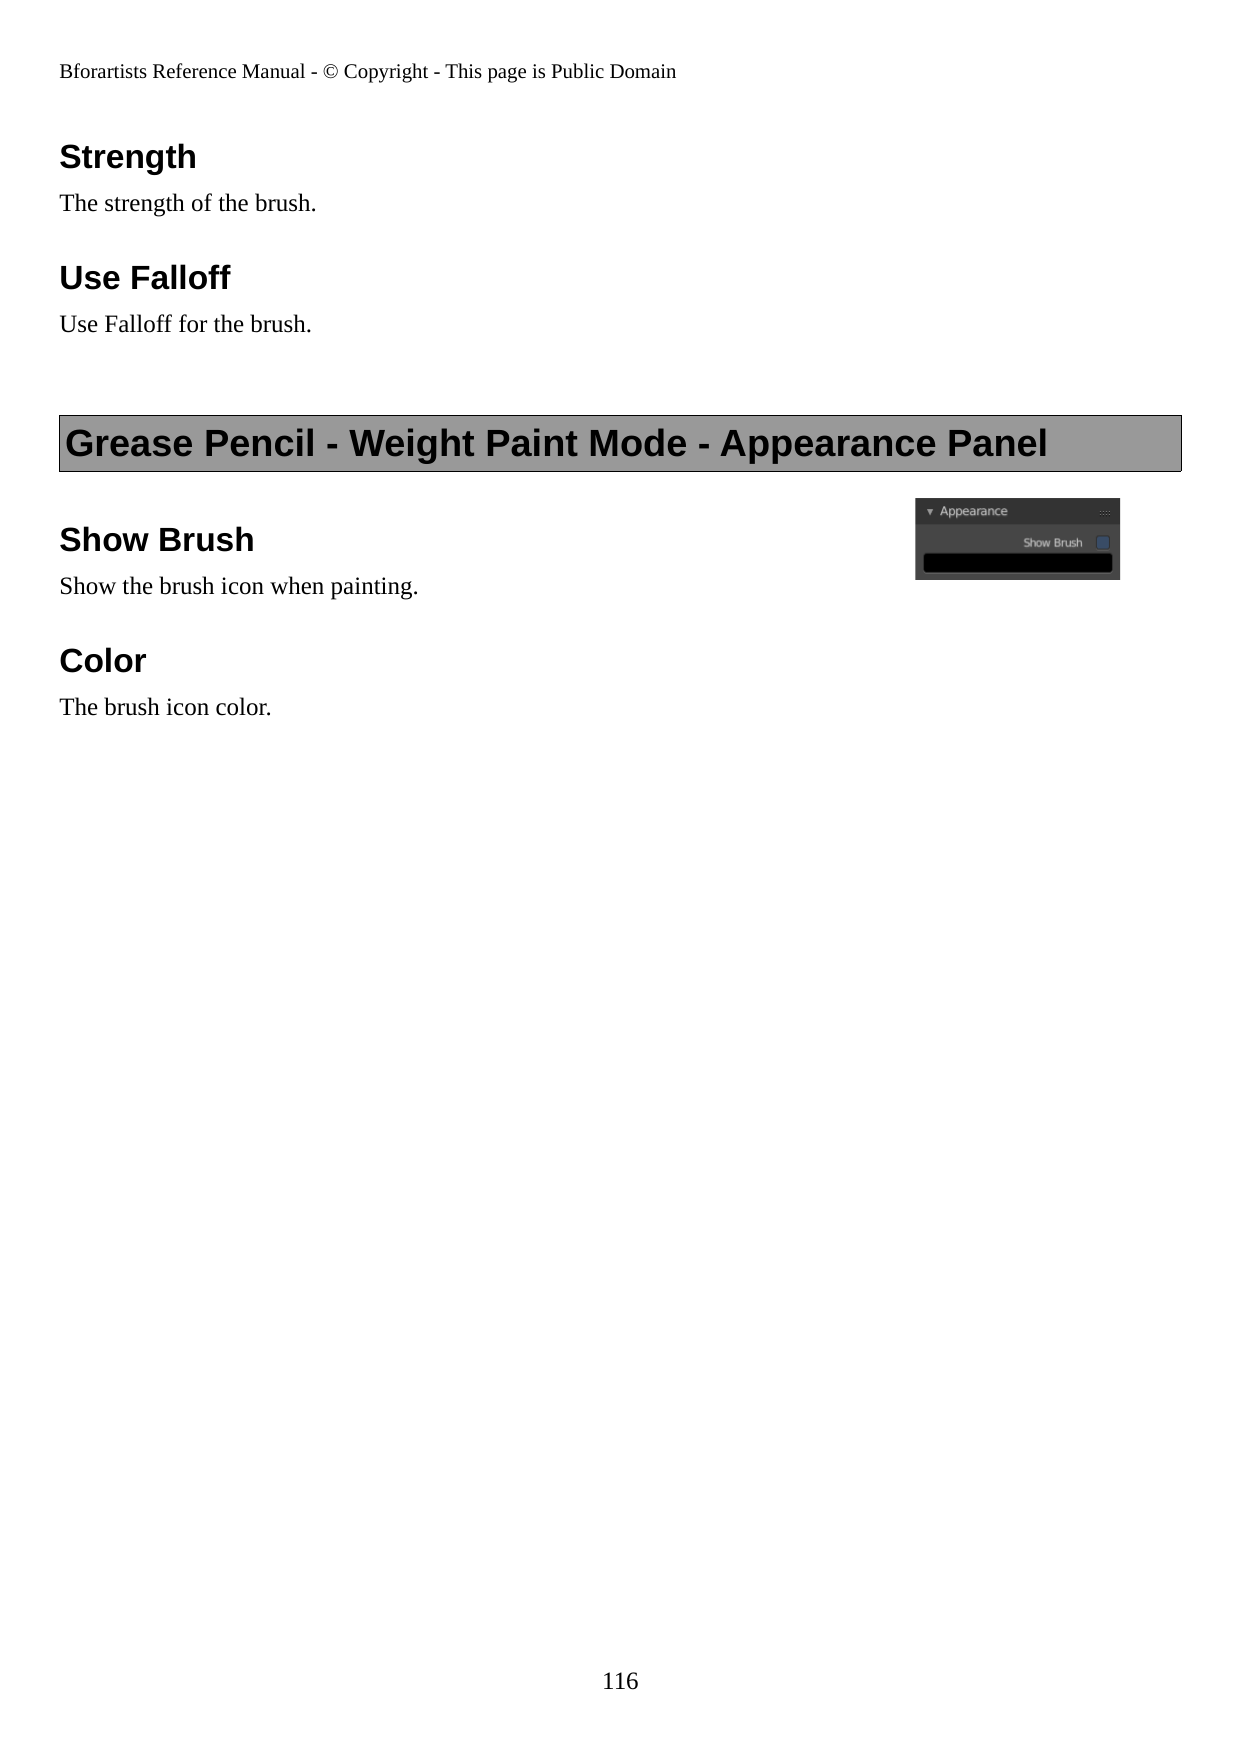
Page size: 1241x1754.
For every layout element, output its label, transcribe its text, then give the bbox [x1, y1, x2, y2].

table_header Grease Pencil - Weight Paint Mode - Appearance Panel [60, 416, 1181, 471]
subtitle Use Falloff [59, 258, 1181, 296]
text The brush icon color. [59, 692, 1181, 721]
text Show the brush icon when painting. [59, 571, 1181, 600]
text The strength of the brush. [59, 188, 1181, 217]
text Use Falloff for the brush. [59, 309, 1181, 338]
picture [915, 498, 1121, 580]
subtitle Strength [59, 137, 1181, 175]
subtitle Color [59, 641, 1181, 680]
subtitle Show Brush [59, 520, 915, 559]
subtitle [1121, 520, 1181, 559]
